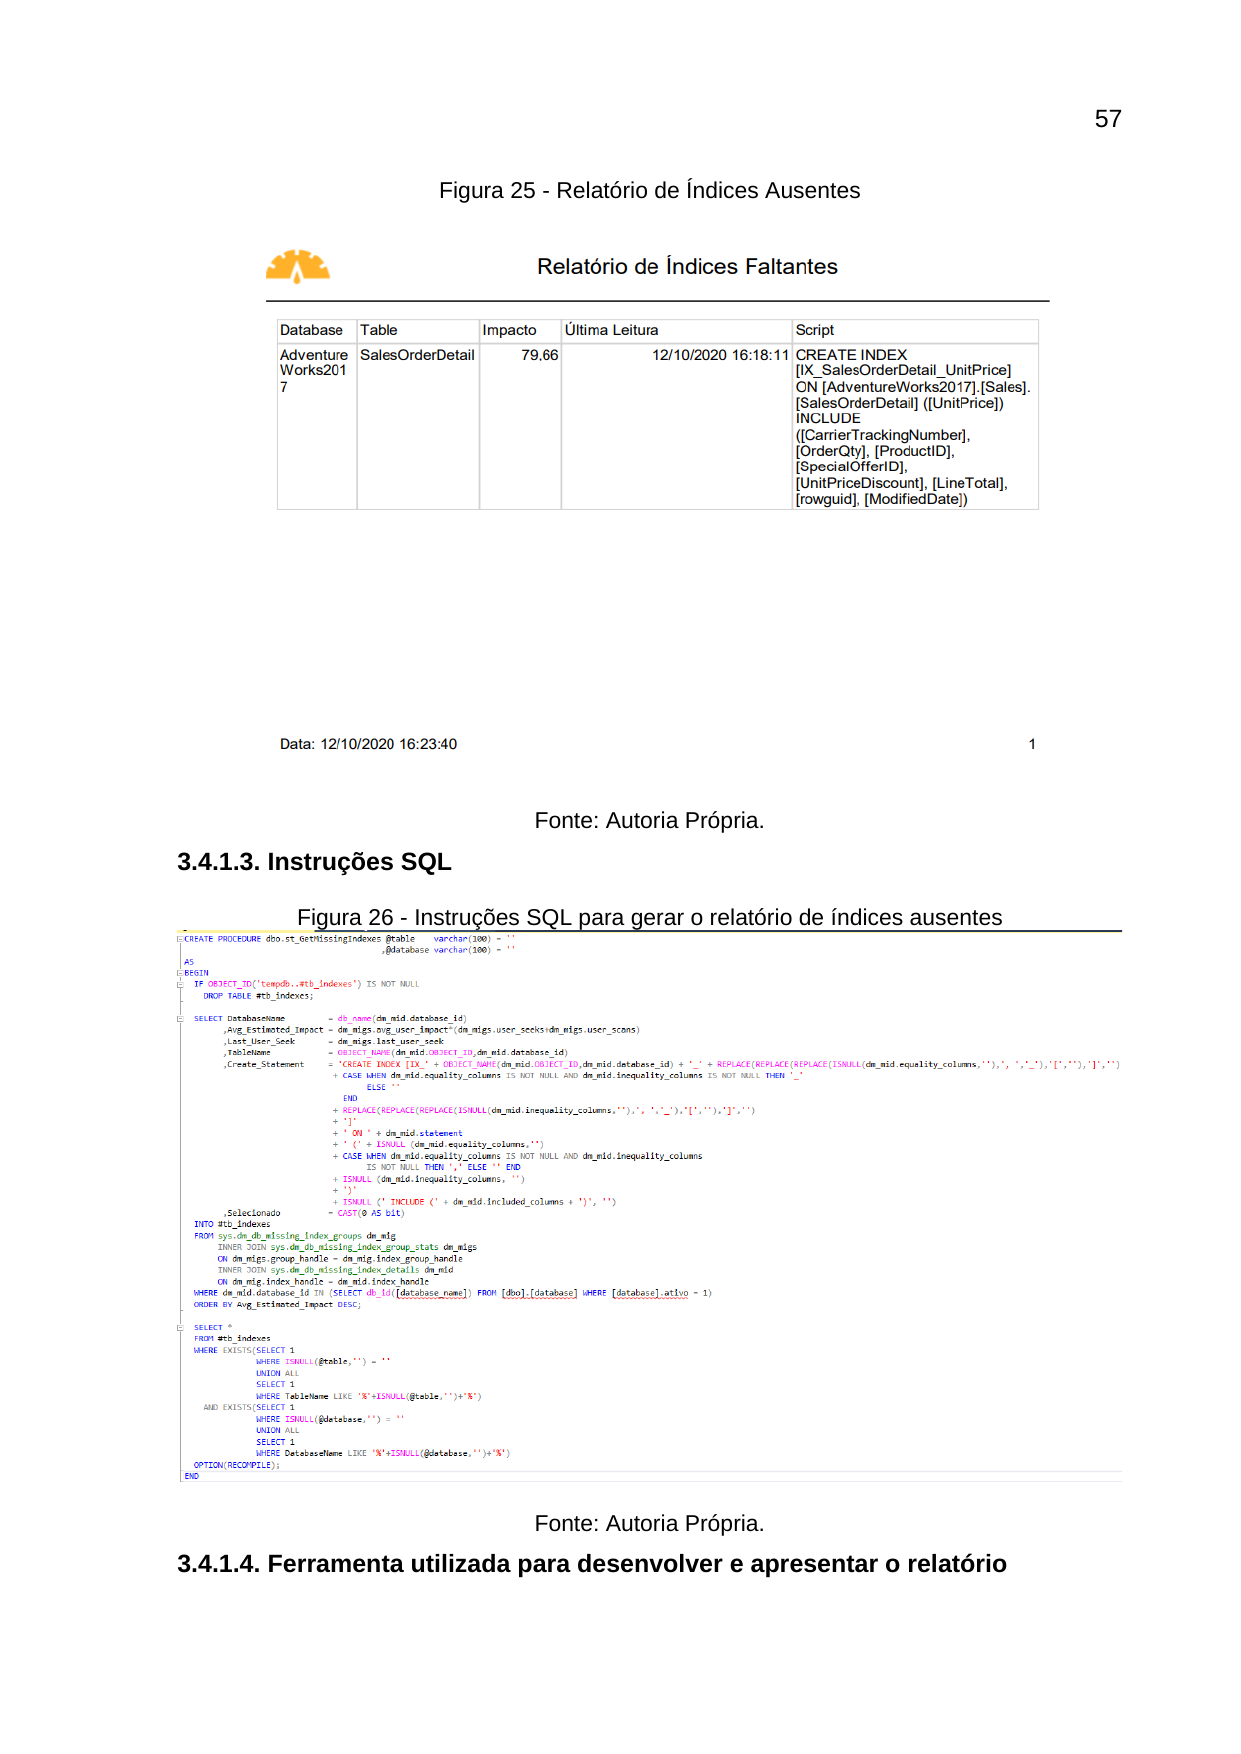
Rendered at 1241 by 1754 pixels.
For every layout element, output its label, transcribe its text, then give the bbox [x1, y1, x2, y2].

picture [233, 203, 1066, 782]
picture [177, 930, 1123, 1484]
subtitle 3.4.1.3. Instruções SQL [177, 847, 1122, 876]
text Fonte: Autoria Própria. [177, 782, 1122, 834]
text Fonte: Autoria Própria. [177, 1484, 1122, 1536]
text Figura 26 - Instruções SQL para gerar o relatório de índices ausentes [177, 904, 1122, 930]
text Figura 25 - Relatório de Índices Ausentes [177, 177, 1122, 203]
subtitle 3.4.1.4. Ferramenta utilizada para desenvolver e apresentar o relatório [177, 1549, 1122, 1578]
